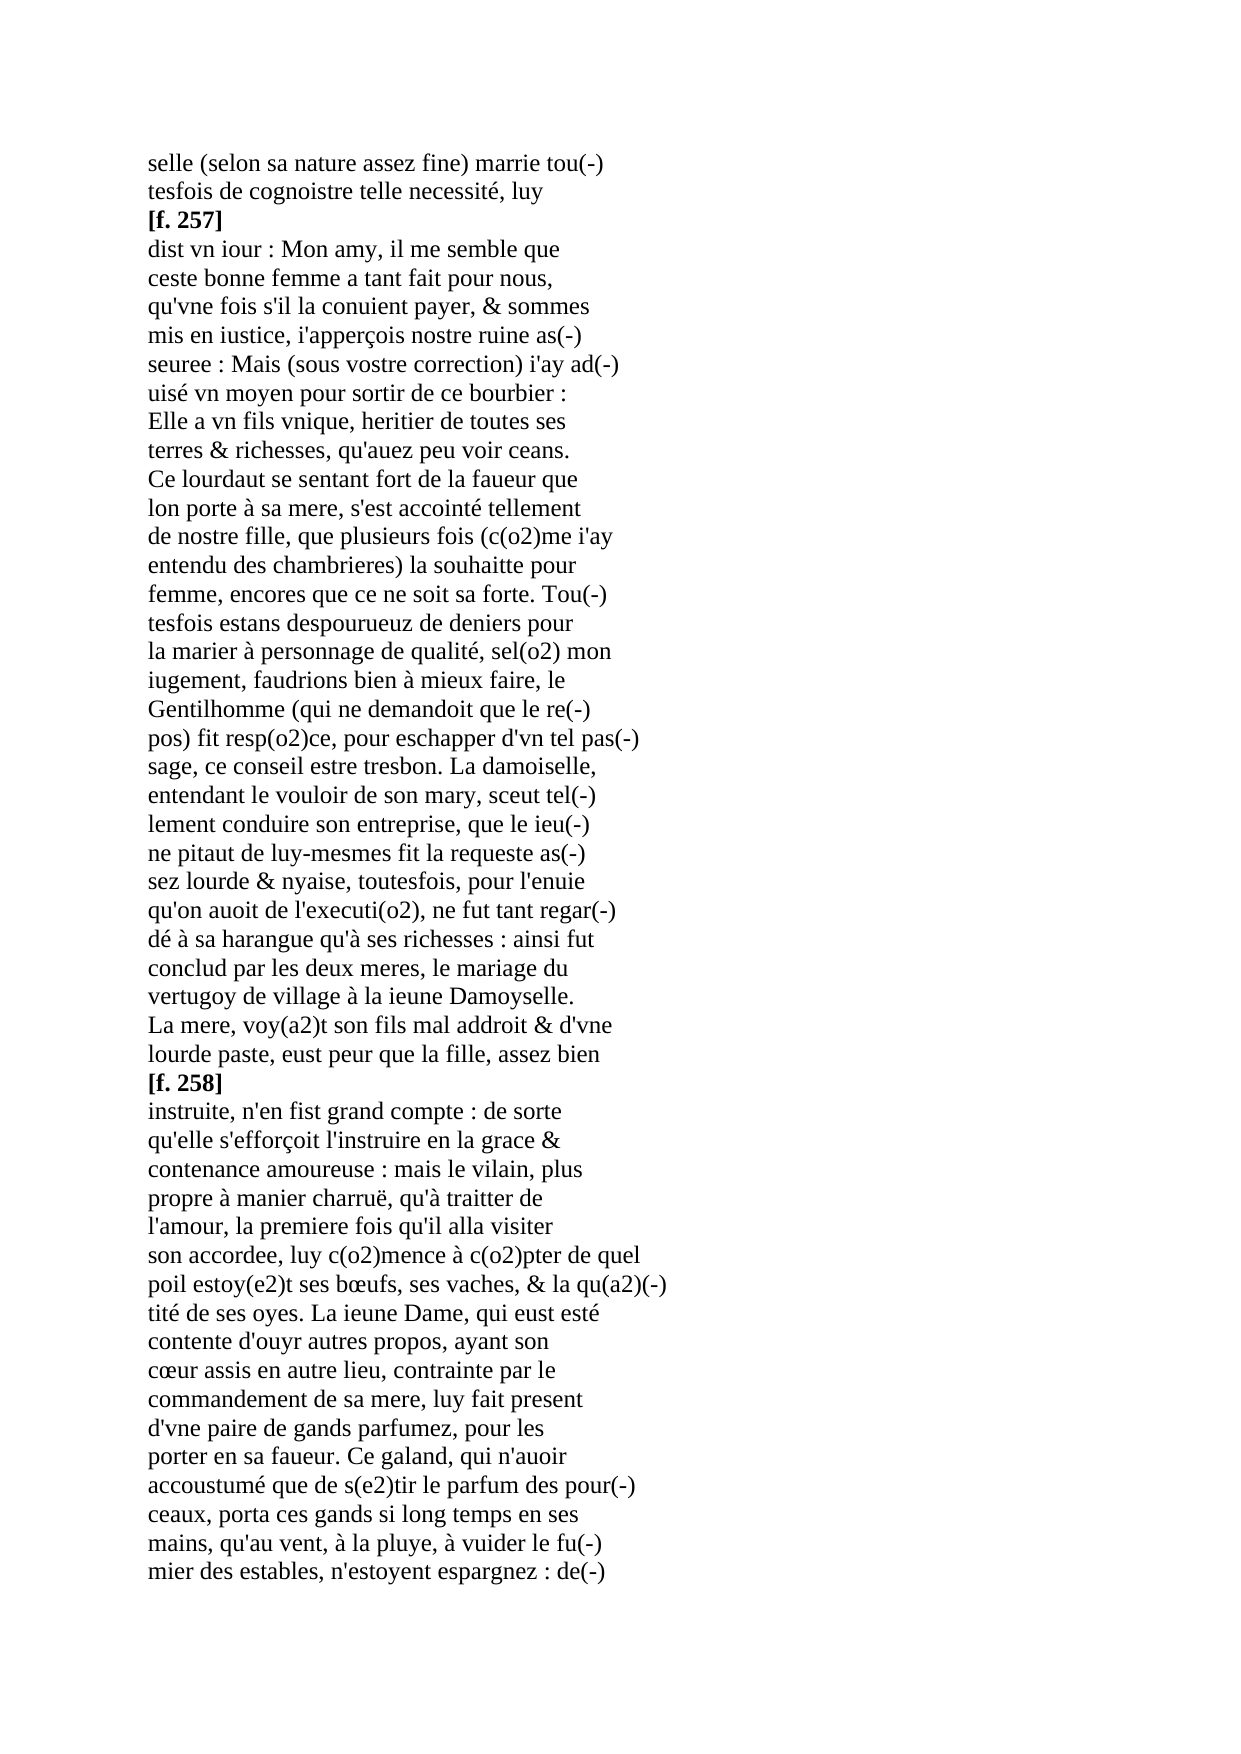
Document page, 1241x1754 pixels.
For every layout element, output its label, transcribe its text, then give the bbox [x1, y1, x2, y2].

text selle (selon sa nature assez fine) marrie tou(-) tesfois de cognoistre telle necessité, luy [f. 257] dist vn iour : Mon amy, il me semble que ceste bonne femme a tant fait pour nous, qu'vne fois s'il la conuient payer, & sommes mis en iustice, i'apperçois nostre ruine as(-) seuree : Mais (sous vostre correction) i'ay ad(-) uisé vn moyen pour sortir de ce bourbier : Elle a vn fils vnique, heritier de toutes ses terres & richesses, qu'auez peu voir ceans. Ce lourdaut se sentant fort de la faueur que lon porte à sa mere, s'est accointé tellement de nostre fille, que plusieurs fois (c(o2)me i'ay entendu des chambrieres) la souhaitte pour femme, encores que ce ne soit sa forte. Tou(-) tesfois estans despourueuz de deniers pour la marier à personnage de qualité, sel(o2) mon iugement, faudrions bien à mieux faire, le Gentilhomme (qui ne demandoit que le re(-) pos) fit resp(o2)ce, pour eschapper d'vn tel pas(-) sage, ce conseil estre tresbon. La damoiselle, entendant le vouloir de son mary, sceut tel(-) lement conduire son entreprise, que le ieu(-) ne pitaut de luy-mesmes fit la requeste as(-) sez lourde & nyaise, toutesfois, pour l'enuie qu'on auoit de l'executi(o2), ne fut tant regar(-) dé à sa harangue qu'à ses richesses : ainsi fut conclud par les deux meres, le mariage du vertugoy de village à la ieune Damoyselle. La mere, voy(a2)t son fils mal addroit & d'vne lourde paste, eust peur que la fille, assez bien [f. 258] instruite, n'en fist grand compte : de sorte qu'elle s'efforçoit l'instruire en la grace & contenance amoureuse : mais le vilain, plus propre à manier charruë, qu'à traitter de l'amour, la premiere fois qu'il alla visiter son accordee, luy c(o2)mence à c(o2)pter de quel poil estoy(e2)t ses bœufs, ses vaches, & la qu(a2)(-) tité de ses oyes. La ieune Dame, qui eust esté contente d'ouyr autres propos, ayant son cœur assis en autre lieu, contrainte par le commandement de sa mere, luy fait present d'vne paire de gands parfumez, pour les porter en sa faueur. Ce galand, qui n'auoir accoustumé que de s(e2)tir le parfum des pour(-) ceaux, porta ces gands si long temps en ses mains, qu'au vent, à la pluye, à vuider le fu(-) mier des estables, n'estoyent espargnez : de(-) [148, 148, 1093, 1585]
